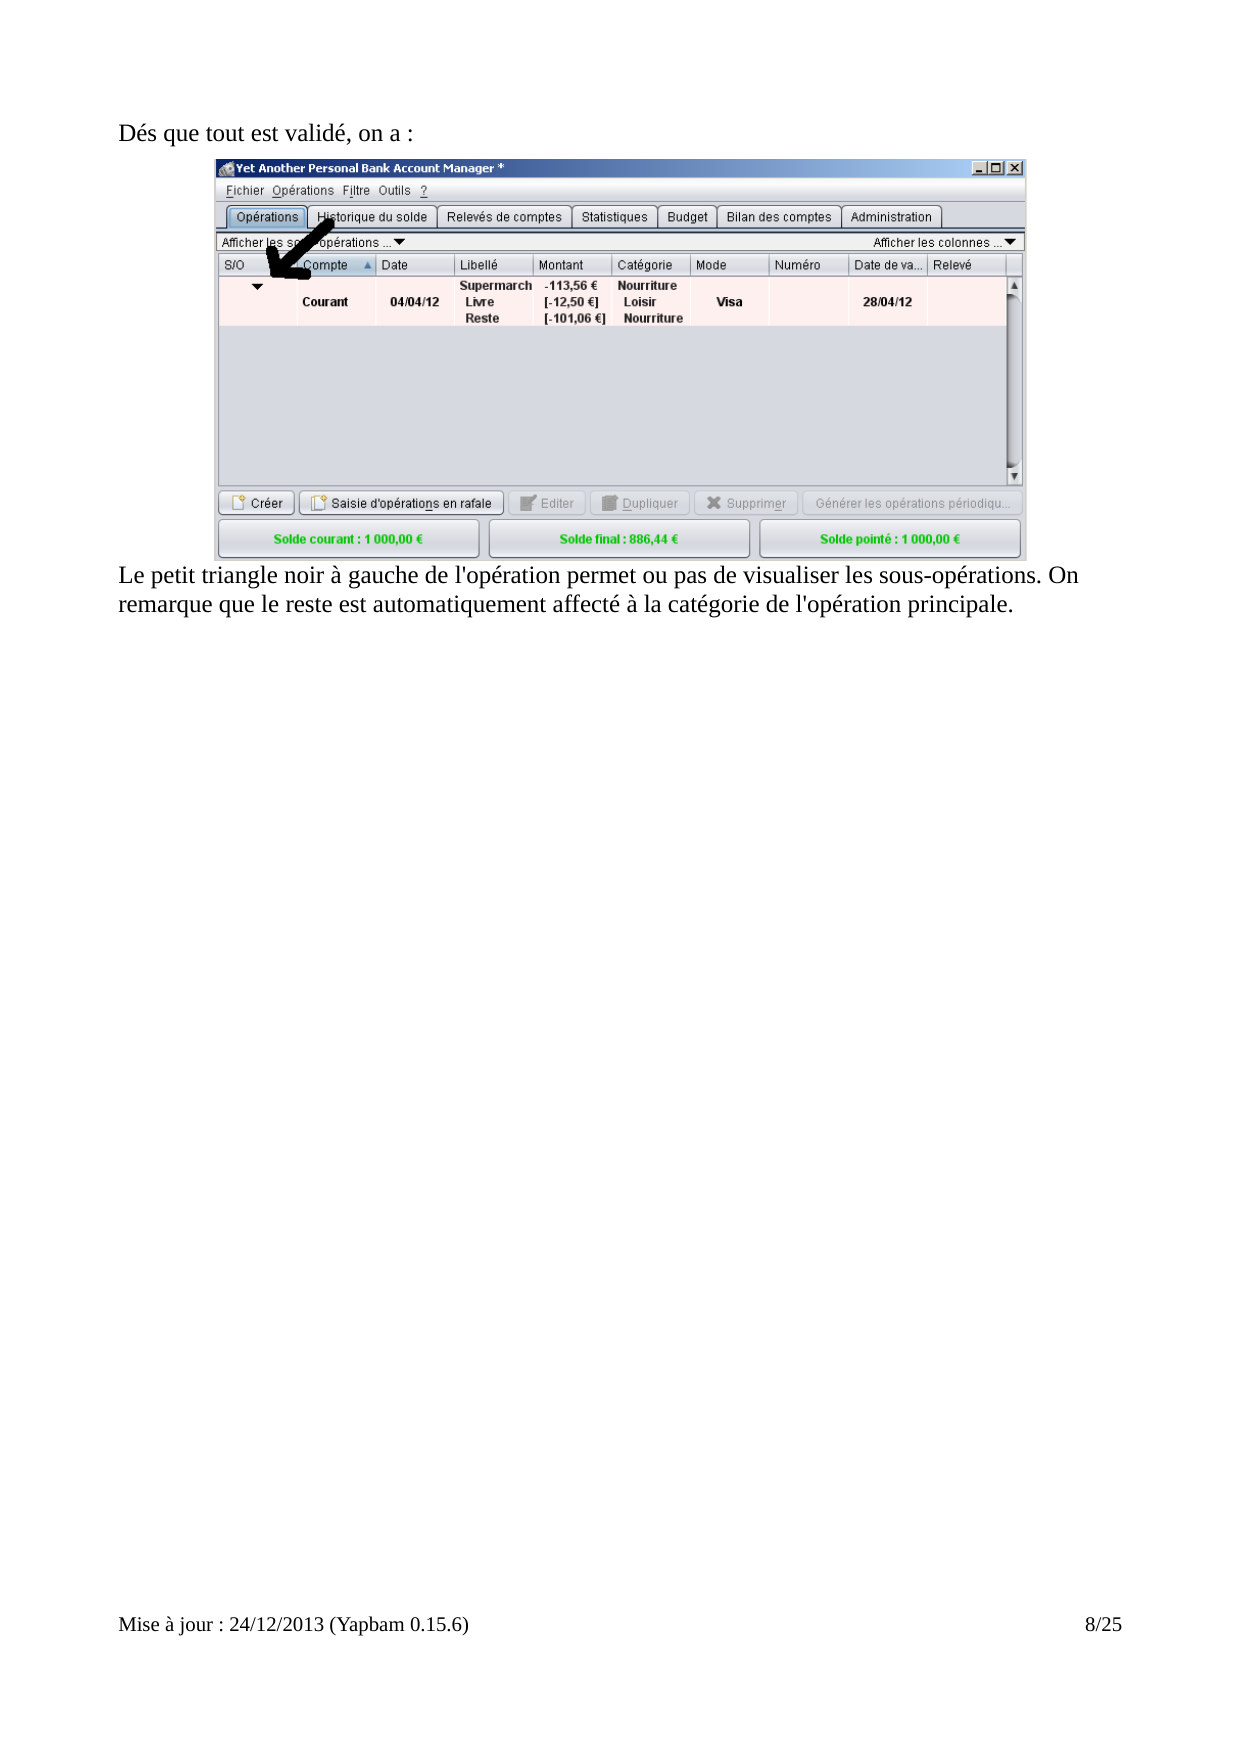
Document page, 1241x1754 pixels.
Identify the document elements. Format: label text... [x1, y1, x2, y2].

picture [213, 159, 1027, 561]
text Dés que tout est validé, on a : [118, 118, 1122, 147]
text Le petit triangle noir à gauche de l'opération permet ou pas de visualiser les sous-opérations. On remarque que le reste est automatiquement affecté à la catégorie de l'opération principale. [118, 159, 1122, 618]
